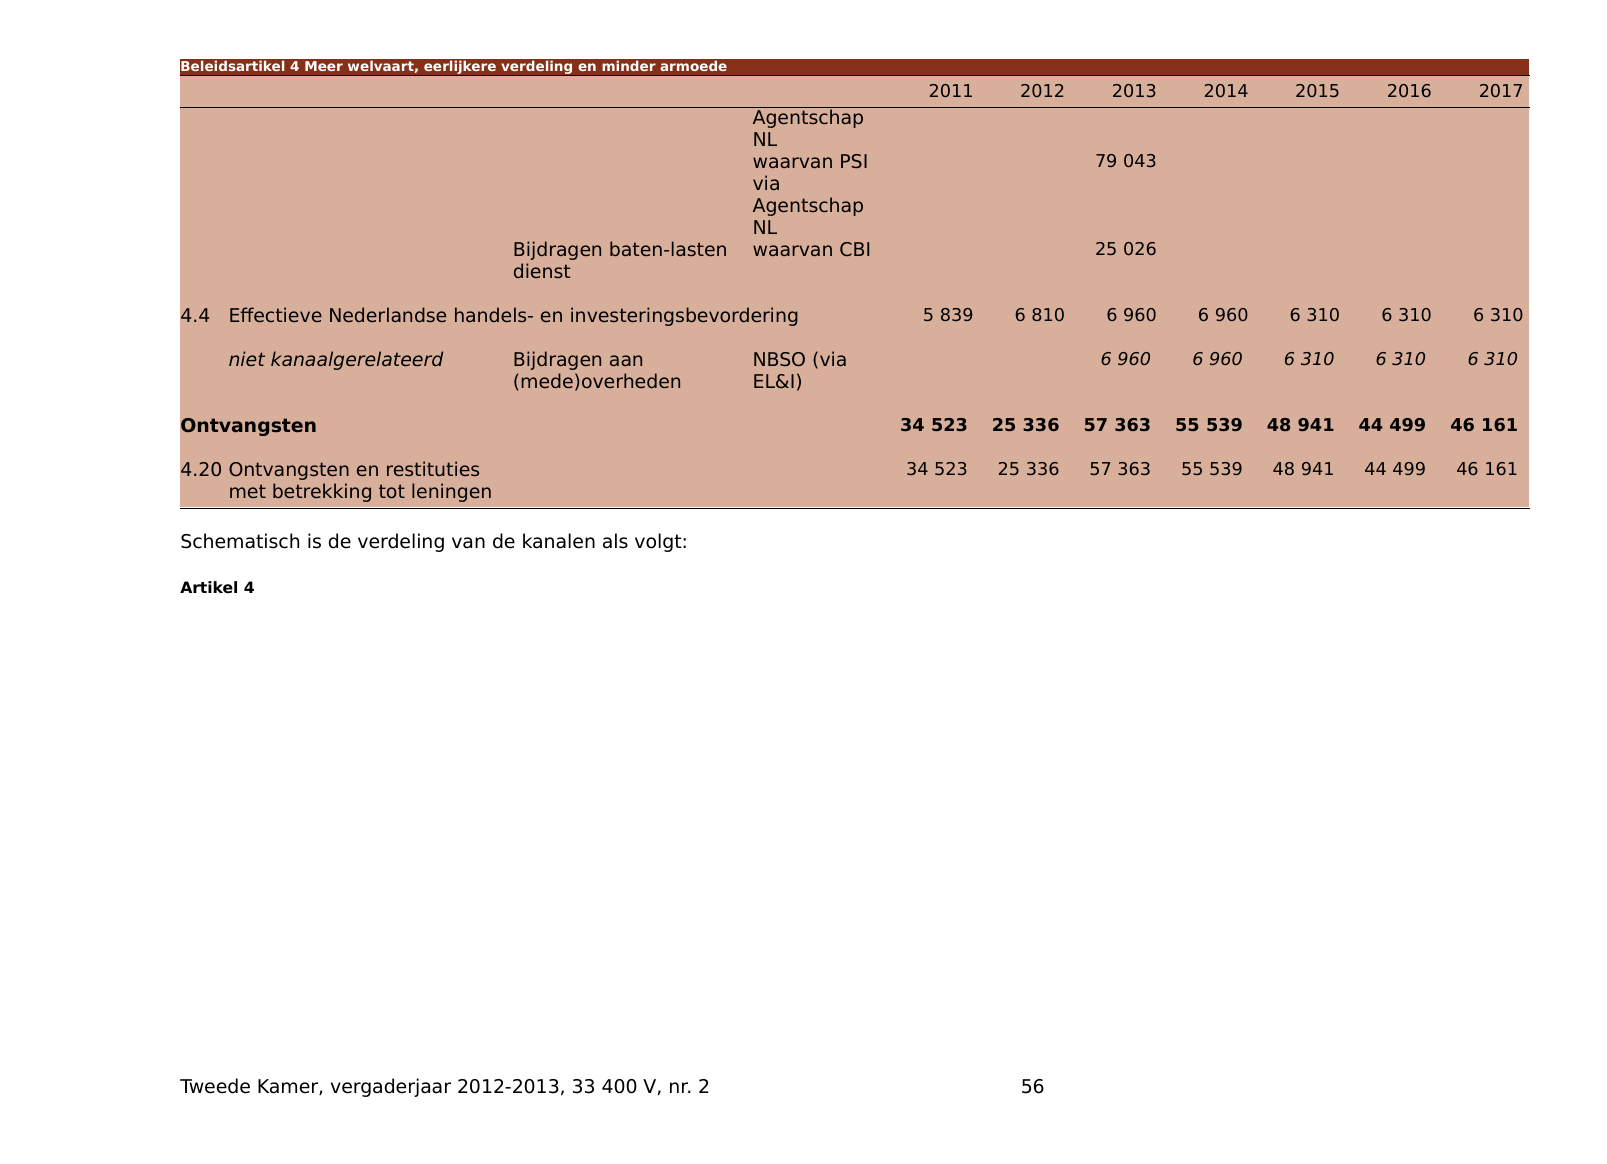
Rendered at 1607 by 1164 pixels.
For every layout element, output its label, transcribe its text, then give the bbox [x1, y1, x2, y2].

table_cell 6 960 [1071, 305, 1163, 327]
table_cell [747, 327, 888, 349]
table_cell 6 310 [1346, 305, 1438, 327]
table_cell 48 941 [1254, 459, 1346, 507]
table_cell [180, 393, 222, 415]
table_cell 6 310 [1438, 305, 1529, 327]
table_cell [1254, 437, 1346, 459]
table_cell 79 043 [1071, 151, 1163, 239]
table_cell [1438, 239, 1529, 283]
table_cell [888, 239, 979, 283]
table_cell [180, 151, 222, 239]
table_cell [888, 151, 979, 239]
table_cell 6 310 [1438, 349, 1529, 393]
table_cell [1071, 327, 1163, 349]
table_cell [1071, 108, 1163, 151]
table_cell [507, 437, 747, 459]
table_cell [1346, 283, 1438, 305]
table_cell 2015 [1254, 76, 1346, 107]
table_cell [1163, 239, 1254, 283]
table_cell waarvan CBI [747, 239, 888, 283]
table_cell 25 336 [979, 415, 1071, 437]
table_cell [507, 393, 747, 415]
table_cell [747, 437, 888, 459]
table_cell [223, 393, 507, 415]
table_cell [1346, 327, 1438, 349]
table_cell [1254, 151, 1346, 239]
table_cell 25 336 [979, 459, 1071, 507]
table_cell [979, 239, 1071, 283]
table_cell [223, 327, 507, 349]
table_cell [1254, 393, 1346, 415]
table_cell [1163, 437, 1254, 459]
table_cell [1254, 108, 1346, 151]
table_cell [747, 283, 888, 305]
table_cell [1163, 393, 1254, 415]
table_cell 44 499 [1346, 415, 1438, 437]
table_cell [979, 393, 1071, 415]
table_cell [979, 108, 1071, 151]
table_cell 2014 [1163, 76, 1254, 107]
table_cell 34 523 [888, 415, 979, 437]
table_cell 4.4 [180, 305, 222, 327]
table_cell 6 810 [979, 305, 1071, 327]
table_cell [1346, 151, 1438, 239]
table_cell [1346, 239, 1438, 283]
table_cell Ontvangsten en restituties met betrekking tot leningen [223, 459, 507, 507]
table_cell [507, 151, 747, 239]
table_cell waarvan PSI via Agentschap NL [747, 151, 888, 239]
table_cell [1254, 239, 1346, 283]
table_cell [1346, 108, 1438, 151]
table_cell 6 310 [1346, 349, 1438, 393]
table_header Beleidsartikel 4 Meer welvaart, eerlijkere verdeling en minder armoede [180, 59, 1529, 75]
table_cell [507, 415, 747, 437]
table_cell Ontvangsten [180, 415, 507, 437]
table_cell 6 960 [1071, 349, 1163, 393]
table_cell 48 941 [1254, 415, 1346, 437]
table_cell [223, 283, 507, 305]
table_cell Bijdragen baten-lasten dienst [507, 239, 747, 283]
table_cell NBSO (via EL&I) [747, 349, 888, 393]
table_cell [180, 327, 222, 349]
table_cell [507, 459, 747, 507]
table_cell [1438, 437, 1529, 459]
table_cell 57 363 [1071, 459, 1163, 507]
table_cell [1346, 437, 1438, 459]
table_cell [888, 283, 979, 305]
table_cell [747, 76, 888, 107]
table_cell [888, 393, 979, 415]
table_cell [1163, 151, 1254, 239]
table_cell 2012 [979, 76, 1071, 107]
table_cell Effectieve Nederlandse handels- en investeringsbevordering [223, 305, 888, 327]
table_cell 55 539 [1163, 459, 1254, 507]
table_cell [979, 437, 1071, 459]
table_cell [1438, 283, 1529, 305]
table_cell 6 960 [1163, 305, 1254, 327]
table_cell [1071, 437, 1163, 459]
table_cell [979, 327, 1071, 349]
table_cell 4.20 [180, 459, 222, 507]
table_cell 46 161 [1438, 415, 1529, 437]
table_cell [180, 76, 507, 107]
table_cell [507, 108, 747, 151]
table_cell [888, 437, 979, 459]
table_cell [1438, 151, 1529, 239]
table_cell 2011 [888, 76, 979, 107]
table_cell 25 026 [1071, 239, 1163, 283]
table_cell [747, 415, 888, 437]
table_cell [1163, 327, 1254, 349]
table_cell [180, 239, 222, 283]
table_cell 46 161 [1438, 459, 1529, 507]
table_cell 6 310 [1254, 349, 1346, 393]
table_cell [979, 349, 1071, 393]
table_cell Bijdragen aan (mede)overheden [507, 349, 747, 393]
table_cell Agentschap NL [747, 108, 888, 151]
table_cell [1254, 283, 1346, 305]
table_cell 6 960 [1163, 349, 1254, 393]
table_cell [1438, 393, 1529, 415]
table_cell [1254, 327, 1346, 349]
table_cell 6 310 [1254, 305, 1346, 327]
table_cell 2017 [1438, 76, 1529, 107]
table_cell [1438, 327, 1529, 349]
table_cell [1163, 108, 1254, 151]
table_cell 2013 [1071, 76, 1163, 107]
table_cell 55 539 [1163, 415, 1254, 437]
table_cell [507, 76, 747, 107]
table_cell [1438, 108, 1529, 151]
table_cell [1071, 283, 1163, 305]
table_cell [180, 108, 222, 151]
table_cell [180, 437, 507, 459]
table_cell [1346, 393, 1438, 415]
table_cell [1163, 283, 1254, 305]
table_cell 5 839 [888, 305, 979, 327]
table_cell [888, 108, 979, 151]
table_cell [747, 393, 888, 415]
table_cell [507, 283, 747, 305]
table_cell 57 363 [1071, 415, 1163, 437]
table_cell [223, 151, 507, 239]
table_cell [979, 151, 1071, 239]
table_cell [180, 283, 222, 305]
table_cell [507, 327, 747, 349]
table_cell [223, 239, 507, 283]
table_cell [888, 327, 979, 349]
table_cell [979, 283, 1071, 305]
table_cell [180, 349, 222, 393]
table_cell 2016 [1346, 76, 1438, 107]
table_cell niet kanaalgerelateerd [223, 349, 507, 393]
table_cell 34 523 [888, 459, 979, 507]
table_cell [1071, 393, 1163, 415]
table_cell [888, 349, 979, 393]
table_cell [747, 459, 888, 507]
table_cell 44 499 [1346, 459, 1438, 507]
table_cell [223, 108, 507, 151]
text Schematisch is de verdeling van de kanalen als volgt: [180, 531, 1529, 553]
text Artikel 4 [180, 579, 777, 597]
